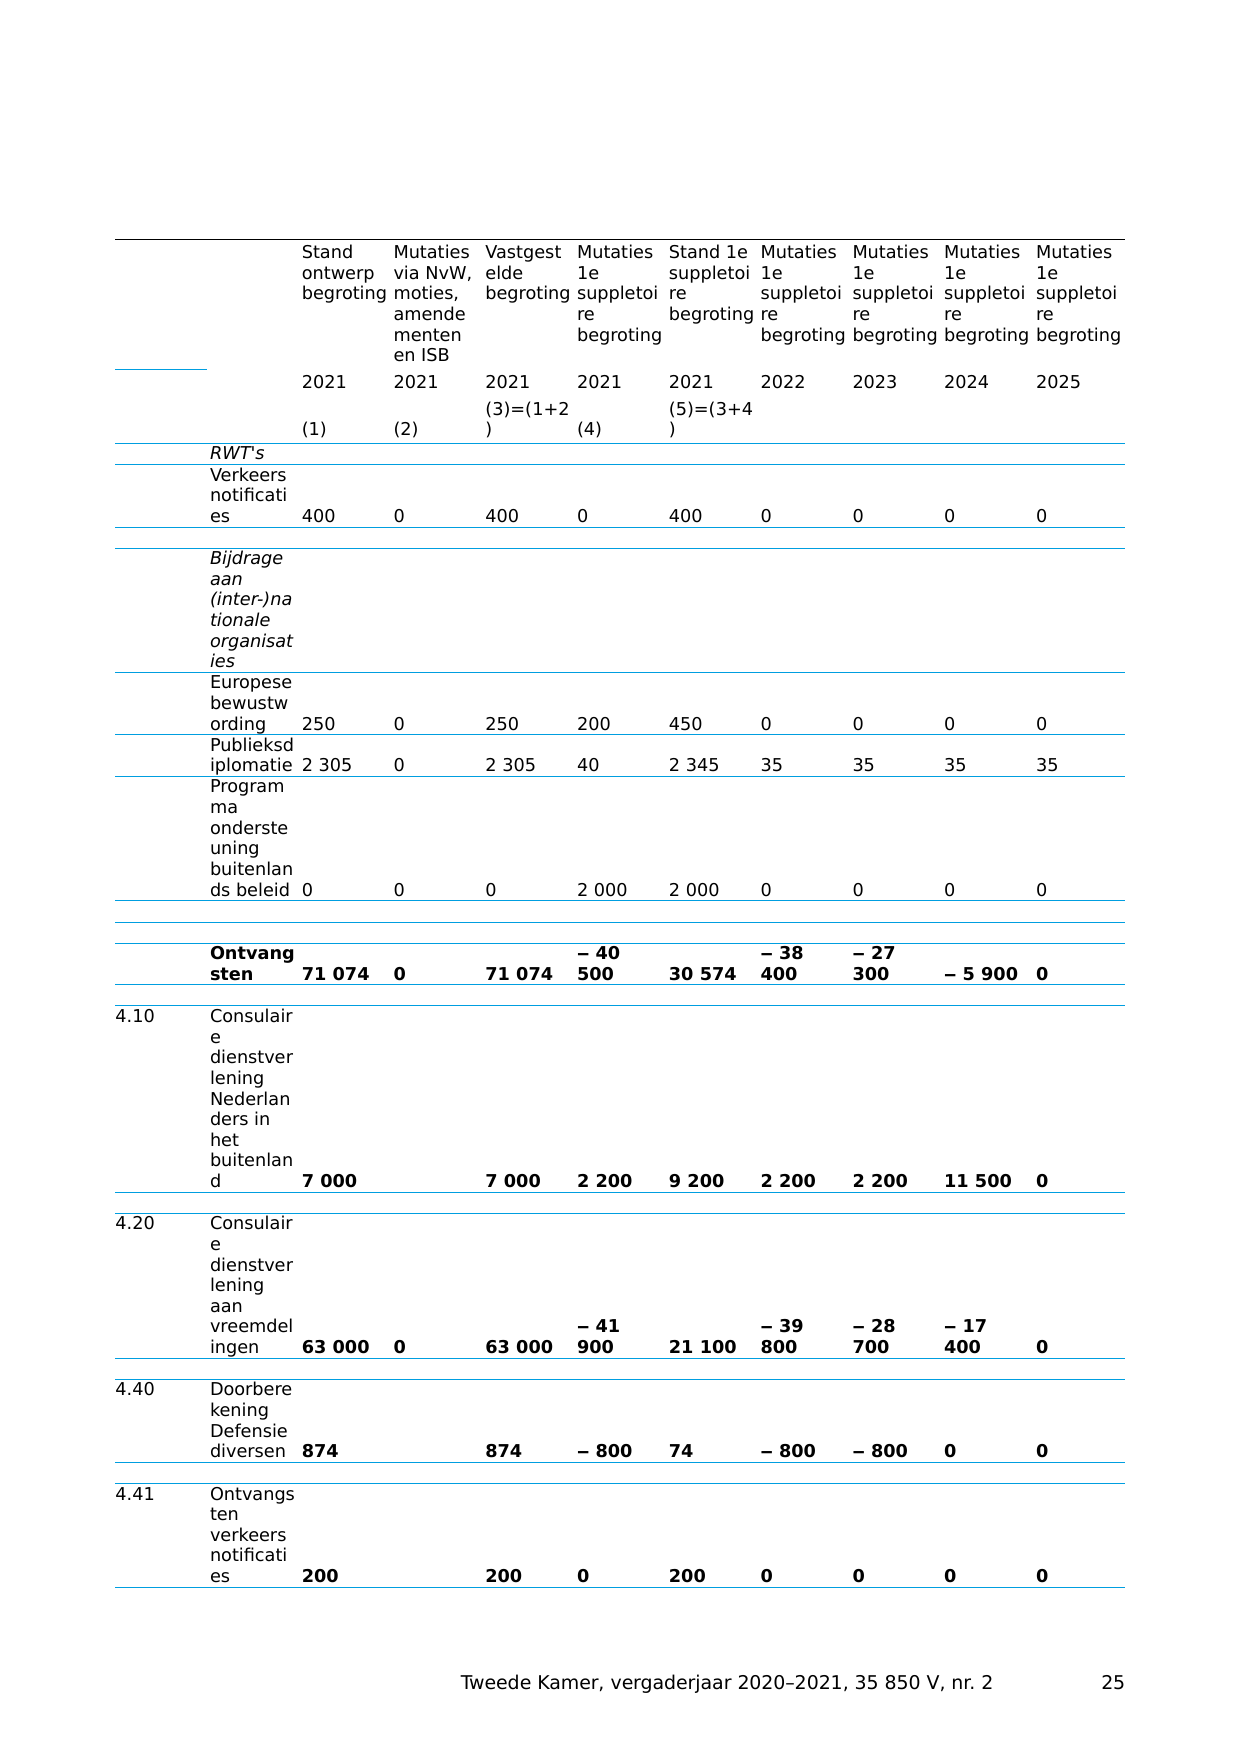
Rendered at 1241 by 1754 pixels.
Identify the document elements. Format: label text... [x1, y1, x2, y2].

table_cell [115, 1359, 207, 1379]
table_cell 35 [758, 735, 849, 776]
table_cell (5)=(3+4) [666, 396, 757, 443]
table_cell 400 [299, 465, 390, 526]
table_cell 0 [1033, 673, 1125, 734]
table_cell 0 [758, 777, 849, 900]
table_cell 2022 [758, 369, 849, 396]
table_cell Mutaties 1e suppletoire begroting [1033, 240, 1125, 369]
table_cell [758, 549, 849, 672]
table_cell [115, 901, 207, 921]
table_cell [207, 240, 299, 369]
table_cell 2 200 [758, 1006, 849, 1192]
table_cell [1033, 528, 1125, 547]
table_cell 2 305 [299, 735, 390, 776]
table_cell 2 000 [574, 777, 666, 900]
table_cell 9 200 [666, 1006, 757, 1192]
table_cell [758, 985, 849, 1005]
table_cell [299, 1193, 390, 1213]
table_cell Consulaire dienstverlening Nederlanders in het buitenland [207, 1006, 299, 1192]
table_cell [574, 549, 666, 672]
table_cell ‒ 40 500 [574, 944, 666, 984]
table_cell [666, 1359, 757, 1379]
table_cell 4.10 [115, 1006, 207, 1192]
table_cell [115, 923, 207, 942]
table_cell 2 200 [849, 1006, 941, 1192]
table_cell 2025 [1033, 369, 1125, 396]
table_cell [207, 396, 299, 443]
table_cell 7 000 [482, 1006, 574, 1192]
table_cell 450 [666, 673, 757, 734]
table_cell [299, 549, 390, 672]
table_cell [482, 901, 574, 921]
table_cell (4) [574, 396, 666, 443]
table_cell 0 [390, 1214, 482, 1358]
table_cell [299, 985, 390, 1005]
table_cell [115, 985, 207, 1005]
table_cell [1033, 985, 1125, 1005]
table_cell 2 200 [574, 1006, 666, 1192]
table_cell 63 000 [482, 1214, 574, 1358]
table_cell 0 [574, 465, 666, 526]
table_cell (2) [390, 396, 482, 443]
table_cell Mutaties 1e suppletoire begroting [849, 240, 941, 369]
table_cell 0 [390, 465, 482, 526]
table_cell ‒ 38 400 [758, 944, 849, 984]
table_cell [115, 777, 207, 900]
table_cell [115, 528, 207, 547]
table_cell [849, 528, 941, 547]
table_cell [758, 1359, 849, 1379]
table_cell [1033, 444, 1125, 464]
table_cell (1) [299, 396, 390, 443]
table_cell 0 [574, 1484, 666, 1587]
table_cell [482, 549, 574, 672]
table_cell [849, 985, 941, 1005]
table_cell 35 [1033, 735, 1125, 776]
table_cell Ontvangsten [207, 944, 299, 984]
table_cell 2023 [849, 369, 941, 396]
table_cell 74 [666, 1380, 757, 1462]
table_cell [666, 444, 757, 464]
table_cell [482, 1193, 574, 1213]
table_cell [390, 1193, 482, 1213]
table_cell [390, 1006, 482, 1192]
table_cell [390, 444, 482, 464]
table_cell 0 [849, 777, 941, 900]
table_cell [574, 901, 666, 921]
table_cell [758, 444, 849, 464]
table_cell [115, 444, 207, 464]
table_cell 0 [1033, 1006, 1125, 1192]
table_cell [574, 1463, 666, 1483]
table_cell 21 100 [666, 1214, 757, 1358]
table_cell Mutaties 1e suppletoire begroting [574, 240, 666, 369]
table_cell 40 [574, 735, 666, 776]
table_cell [115, 240, 207, 369]
table_cell [1033, 923, 1125, 942]
table_cell 30 574 [666, 944, 757, 984]
table_cell Europese bewustwording [207, 673, 299, 734]
table_cell [115, 735, 207, 776]
table_cell ‒ 800 [574, 1380, 666, 1462]
table_cell [941, 396, 1033, 443]
table_cell [299, 1463, 390, 1483]
table_cell [849, 1463, 941, 1483]
table_cell [482, 1463, 574, 1483]
table_cell RWT's [207, 444, 299, 464]
table_cell 35 [941, 735, 1033, 776]
table_cell [207, 901, 299, 921]
table_cell [482, 528, 574, 547]
table_cell [390, 1463, 482, 1483]
table_cell [574, 444, 666, 464]
table_cell [482, 923, 574, 942]
table_cell ‒ 28 700 [849, 1214, 941, 1358]
table_cell [666, 1193, 757, 1213]
table_cell Vastgestelde begroting [482, 240, 574, 369]
table_cell [849, 549, 941, 672]
table_cell 11 500 [941, 1006, 1033, 1192]
table_cell 0 [849, 673, 941, 734]
table_cell [207, 985, 299, 1005]
table_cell [941, 528, 1033, 547]
table_cell [574, 1193, 666, 1213]
table_cell [390, 923, 482, 942]
table_cell [666, 549, 757, 672]
table_cell [849, 923, 941, 942]
table_cell Bijdrage aan (inter-)nationale organisaties [207, 549, 299, 672]
table_cell [207, 528, 299, 547]
table_cell [207, 923, 299, 942]
table_cell [574, 985, 666, 1005]
table_header Tabel 11 Budgettaire gevolgen van beleid art.4 Consulaire dienstverlening en uitdragen Nederlandse waarden (Eerste suppletoire begroting) (bedragen x € 1.000) [115, 191, 1125, 239]
table_cell 2 345 [666, 735, 757, 776]
table_cell 250 [482, 673, 574, 734]
table_cell 71 074 [299, 944, 390, 984]
table_cell [758, 901, 849, 921]
table_cell 2 000 [666, 777, 757, 900]
table_cell 0 [849, 465, 941, 526]
table_cell [390, 985, 482, 1005]
table_cell [941, 549, 1033, 672]
table_cell 0 [1033, 1484, 1125, 1587]
table_cell [207, 1193, 299, 1213]
table_cell 400 [482, 465, 574, 526]
table_cell [115, 465, 207, 526]
table_cell 4.20 [115, 1214, 207, 1358]
table_cell Consulaire dienstverlening aan vreemdelingen [207, 1214, 299, 1358]
table_cell 2021 [574, 369, 666, 396]
table_cell [390, 1484, 482, 1587]
table_cell 874 [299, 1380, 390, 1462]
table_cell 0 [758, 465, 849, 526]
table_cell [758, 528, 849, 547]
table_cell 0 [849, 1484, 941, 1587]
table_cell 0 [390, 944, 482, 984]
table_cell [299, 528, 390, 547]
table_cell 4.40 [115, 1380, 207, 1462]
table_cell ‒ 39 800 [758, 1214, 849, 1358]
table_cell Ontvangsten verkeersnotificaties [207, 1484, 299, 1587]
table_cell [115, 944, 207, 984]
table_cell ‒ 17 400 [941, 1214, 1033, 1358]
table_cell ‒ 5 900 [941, 944, 1033, 984]
table_cell [941, 1463, 1033, 1483]
table_cell [207, 1463, 299, 1483]
table_cell 200 [666, 1484, 757, 1587]
table_cell [666, 985, 757, 1005]
table_cell ‒ 800 [758, 1380, 849, 1462]
table_cell 0 [758, 1484, 849, 1587]
table_cell [1033, 1193, 1125, 1213]
table_cell Doorberekening Defensie diversen [207, 1380, 299, 1462]
table_cell [390, 1359, 482, 1379]
table_cell [941, 985, 1033, 1005]
table_cell [390, 901, 482, 921]
table_cell [390, 1380, 482, 1462]
table_cell [115, 1463, 207, 1483]
table_cell 4.41 [115, 1484, 207, 1587]
table_cell [666, 1463, 757, 1483]
table_cell 250 [299, 673, 390, 734]
table_cell 2 305 [482, 735, 574, 776]
table_cell 0 [482, 777, 574, 900]
table_cell [482, 1359, 574, 1379]
table_cell 0 [941, 673, 1033, 734]
table_cell [941, 444, 1033, 464]
table_cell Verkeersnotificaties [207, 465, 299, 526]
table_cell [1033, 396, 1125, 443]
table_cell [482, 444, 574, 464]
table_cell 0 [1033, 944, 1125, 984]
table_cell [758, 396, 849, 443]
table_cell ‒ 27 300 [849, 944, 941, 984]
table_cell Mutaties 1e suppletoire begroting [758, 240, 849, 369]
table_cell 200 [574, 673, 666, 734]
table_cell [1033, 1463, 1125, 1483]
table_cell ‒ 41 900 [574, 1214, 666, 1358]
table_cell [299, 901, 390, 921]
table_cell [941, 1193, 1033, 1213]
table_cell Stand 1e suppletoire begroting [666, 240, 757, 369]
table_cell [666, 901, 757, 921]
table_cell [758, 1193, 849, 1213]
table_cell [115, 396, 207, 443]
table_cell 2021 [482, 369, 574, 396]
table_cell Publieksdiplomatie [207, 735, 299, 776]
table_cell [941, 901, 1033, 921]
table_cell [849, 396, 941, 443]
table_cell [849, 901, 941, 921]
table_cell [115, 1193, 207, 1213]
table_cell [299, 923, 390, 942]
table_cell [849, 1193, 941, 1213]
table_cell 200 [482, 1484, 574, 1587]
table_cell [941, 923, 1033, 942]
table_cell ‒ 800 [849, 1380, 941, 1462]
table_cell [1033, 549, 1125, 672]
table_cell 0 [390, 777, 482, 900]
table_cell [207, 1359, 299, 1379]
table_cell [849, 1359, 941, 1379]
table_cell [666, 528, 757, 547]
table_cell [574, 923, 666, 942]
table_cell Stand ontwerp begroting [299, 240, 390, 369]
table_cell (3)=(1+2) [482, 396, 574, 443]
table_cell 0 [1033, 1214, 1125, 1358]
table_cell 71 074 [482, 944, 574, 984]
table_cell [1033, 1359, 1125, 1379]
table_cell 0 [941, 465, 1033, 526]
table_cell 2021 [666, 369, 757, 396]
table_cell 0 [941, 1380, 1033, 1462]
table_cell 0 [1033, 465, 1125, 526]
table_cell 200 [299, 1484, 390, 1587]
table_cell [941, 1359, 1033, 1379]
table_cell [1033, 901, 1125, 921]
table_cell [390, 528, 482, 547]
table_cell 63 000 [299, 1214, 390, 1358]
table_cell 0 [941, 1484, 1033, 1587]
table_cell Programma ondersteuning buitenlands beleid [207, 777, 299, 900]
table_cell 7 000 [299, 1006, 390, 1192]
table_cell 400 [666, 465, 757, 526]
table_cell [482, 985, 574, 1005]
table_cell 0 [299, 777, 390, 900]
table_cell 2024 [941, 369, 1033, 396]
table_cell [758, 1463, 849, 1483]
table_cell [115, 549, 207, 672]
table_cell Mutaties via NvW, moties, amendementen en ISB [390, 240, 482, 369]
table_cell 874 [482, 1380, 574, 1462]
table_cell 0 [758, 673, 849, 734]
table_cell Mutaties 1e suppletoire begroting [941, 240, 1033, 369]
table_cell 0 [1033, 777, 1125, 900]
table_cell 35 [849, 735, 941, 776]
table_cell [299, 1359, 390, 1379]
table_cell [115, 673, 207, 734]
table_cell [390, 549, 482, 672]
table_cell 0 [390, 735, 482, 776]
table_cell [115, 369, 299, 396]
table_cell 0 [390, 673, 482, 734]
table_cell 0 [1033, 1380, 1125, 1462]
table_cell [299, 444, 390, 464]
table_cell [666, 923, 757, 942]
table_cell [849, 444, 941, 464]
table_cell [574, 528, 666, 547]
table_cell 2021 [390, 369, 482, 396]
table_cell 0 [941, 777, 1033, 900]
table_cell 2021 [299, 369, 390, 396]
table_cell [758, 923, 849, 942]
table_cell [574, 1359, 666, 1379]
